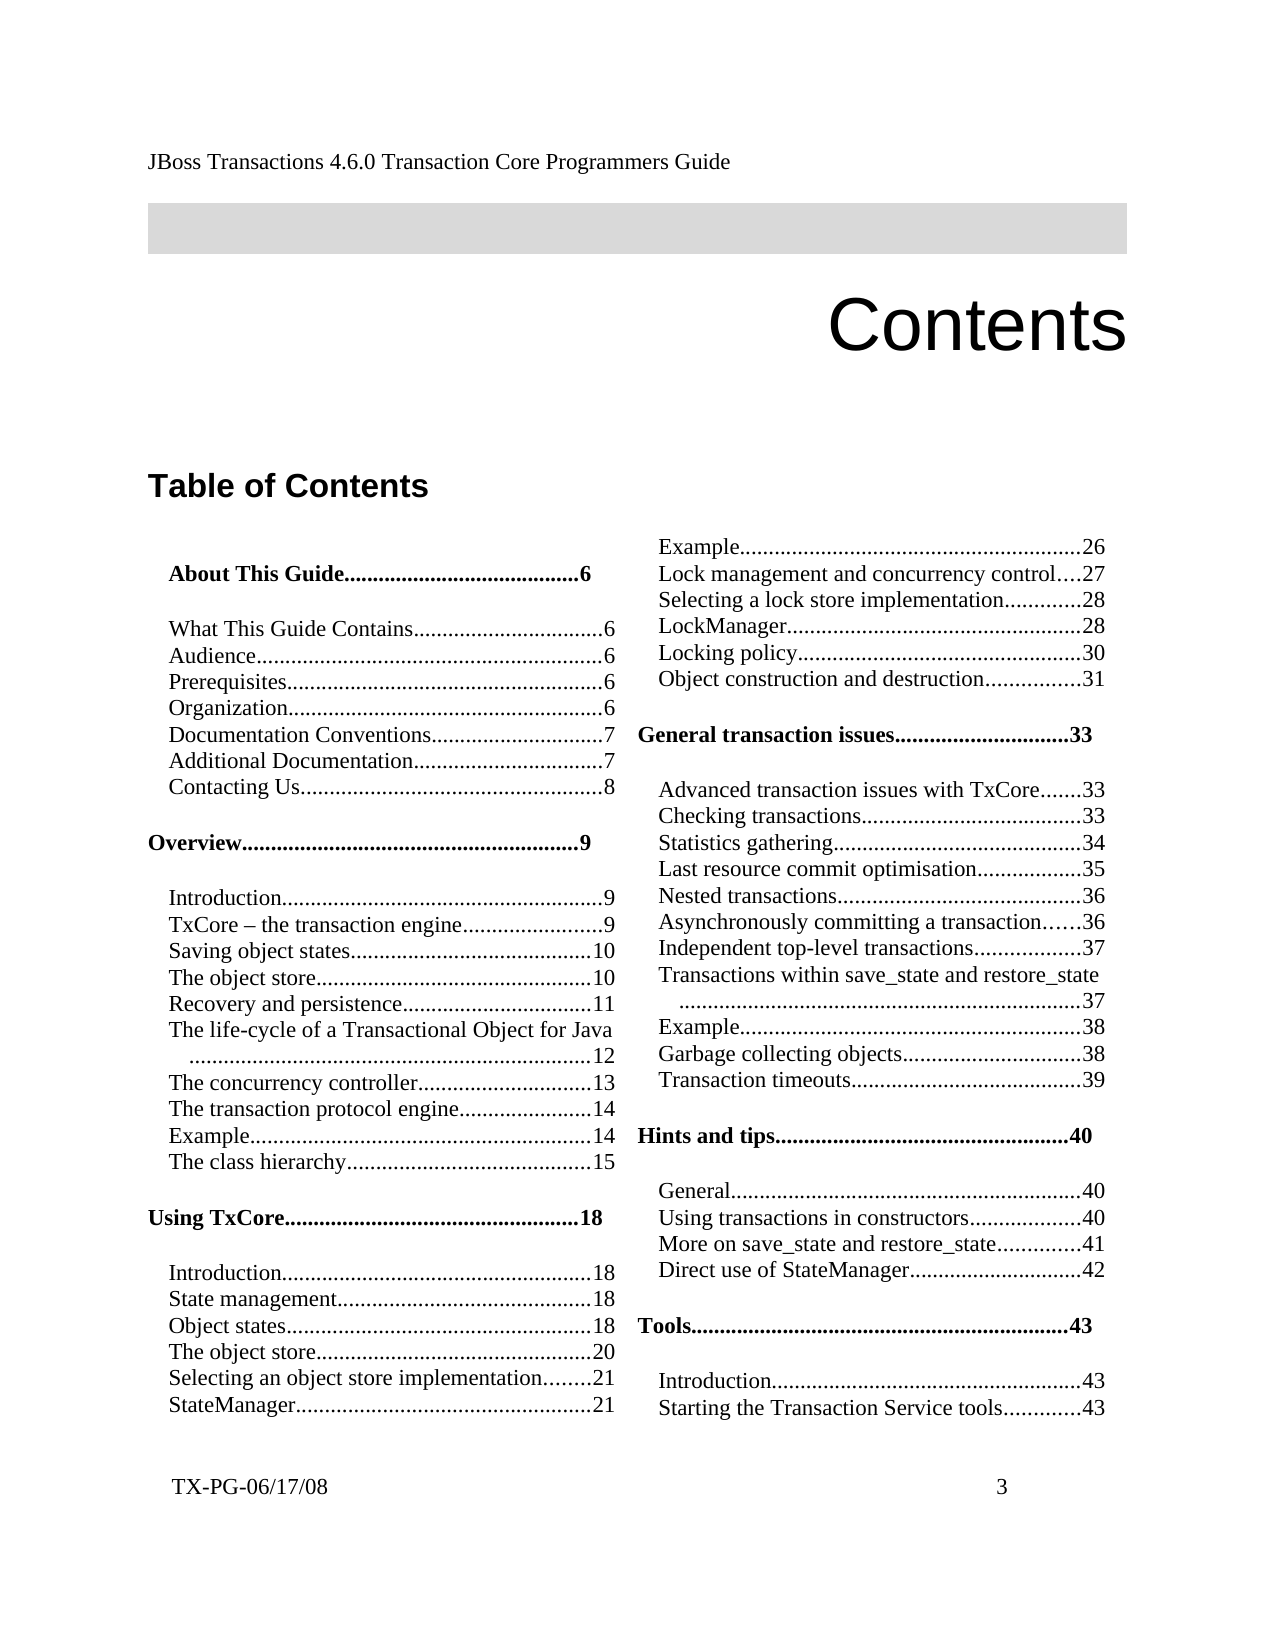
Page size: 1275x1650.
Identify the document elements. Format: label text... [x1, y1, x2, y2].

text Contacting Us 8 [168, 773, 615, 800]
text Object states 18 [168, 1312, 615, 1338]
text Garbage collecting objects 38 [658, 1040, 1105, 1066]
text What This Guide Contains 6 [168, 615, 615, 642]
text The life-cycle of a Transactional Object for Java 12 [168, 1016, 615, 1069]
text The object store 20 [168, 1338, 615, 1364]
text About This Guide 6 [148, 533, 637, 586]
text Asynchronously committing a transaction 36 [658, 908, 1105, 934]
subtitle Table of Contents [148, 466, 1127, 504]
text More on save_state and restore_state 41 [658, 1230, 1105, 1256]
text Direct use of StateManager 42 [658, 1256, 1105, 1283]
text General 40 [658, 1177, 1105, 1203]
text Advanced transaction issues with TxCore 33 [658, 776, 1105, 803]
text Prerequisites 6 [168, 668, 615, 694]
text Example 26 [658, 533, 1105, 560]
title Contents [263, 279, 1127, 366]
text Hints and tips 40 [637, 1122, 1127, 1148]
text Saving object states 10 [168, 937, 615, 963]
text Using transactions in constructors 40 [658, 1203, 1105, 1230]
text StateManager 21 [168, 1391, 615, 1417]
text The object store 10 [168, 963, 615, 990]
text Introduction 18 [168, 1259, 615, 1285]
text Lock management and concurrency control 27 [658, 560, 1105, 586]
text Last resource commit optimisation 35 [658, 855, 1105, 882]
text Nested transactions 36 [658, 882, 1105, 908]
text General transaction issues 33 [637, 721, 1127, 747]
text Documentation Conventions 7 [168, 721, 615, 747]
text Statistics gathering 34 [658, 829, 1105, 855]
text The concurrency controller 13 [168, 1069, 615, 1095]
text LockManager 28 [658, 612, 1105, 639]
text Audience 6 [168, 642, 615, 668]
text Independent top-level transactions 37 [658, 934, 1105, 961]
text Selecting an object store implementation 21 [168, 1364, 615, 1391]
text TxCore – the transaction engine 9 [168, 911, 615, 937]
text Example 38 [658, 1013, 1105, 1040]
text Example 14 [168, 1122, 615, 1148]
text Transactions within save_state and restore_state 37 [658, 961, 1105, 1013]
text The transaction protocol engine 14 [168, 1095, 615, 1122]
text Overview 9 [148, 829, 637, 855]
text Introduction 43 [658, 1367, 1105, 1394]
text Using TxCore 18 [148, 1203, 637, 1230]
text The class hierarchy 15 [168, 1148, 615, 1174]
text Organization 6 [168, 694, 615, 721]
text Starting the Transaction Service tools 43 [658, 1394, 1105, 1420]
text Introduction 9 [168, 884, 615, 911]
text State management 18 [168, 1285, 615, 1312]
text Object construction and destruction 31 [658, 665, 1105, 692]
text Additional Documentation 7 [168, 747, 615, 773]
text Transaction timeouts 39 [658, 1066, 1105, 1092]
text Tools 43 [637, 1312, 1127, 1338]
text Checking transactions 33 [658, 803, 1105, 829]
text Selecting a lock store implementation 28 [658, 586, 1105, 612]
text Locking policy 30 [658, 639, 1105, 665]
text Recovery and persistence 11 [168, 990, 615, 1016]
